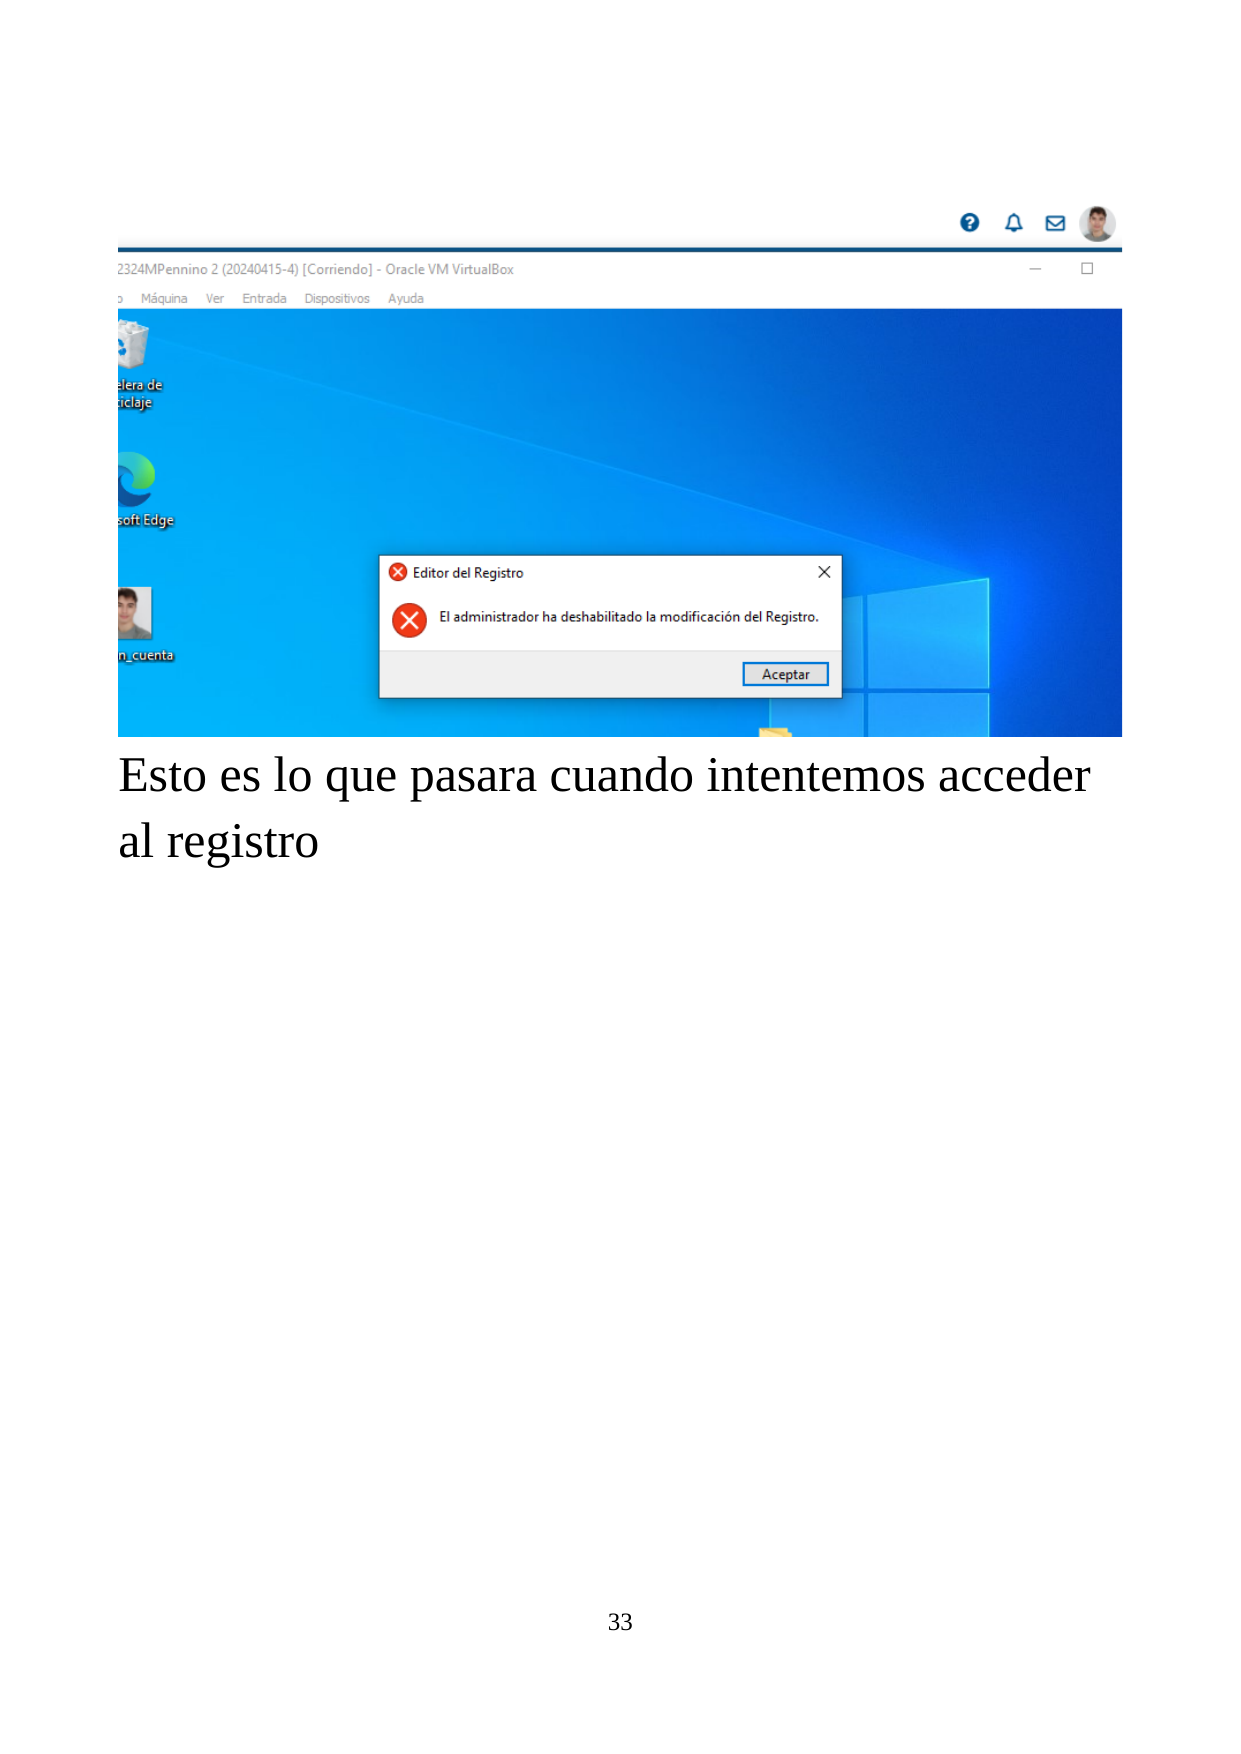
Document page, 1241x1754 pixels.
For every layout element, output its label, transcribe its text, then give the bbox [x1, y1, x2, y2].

picture [139, 651, 173, 659]
picture [118, 587, 151, 638]
text Esto es lo que pasara cuando intentemos acceder al registro [118, 737, 1122, 868]
picture [118, 320, 148, 368]
picture [151, 515, 173, 528]
picture [118, 515, 138, 524]
picture [296, 384, 313, 389]
picture [323, 389, 331, 395]
picture [118, 453, 154, 506]
picture [118, 198, 1123, 737]
picture [147, 380, 161, 389]
picture [118, 380, 143, 389]
picture [118, 653, 125, 659]
picture [121, 397, 151, 410]
